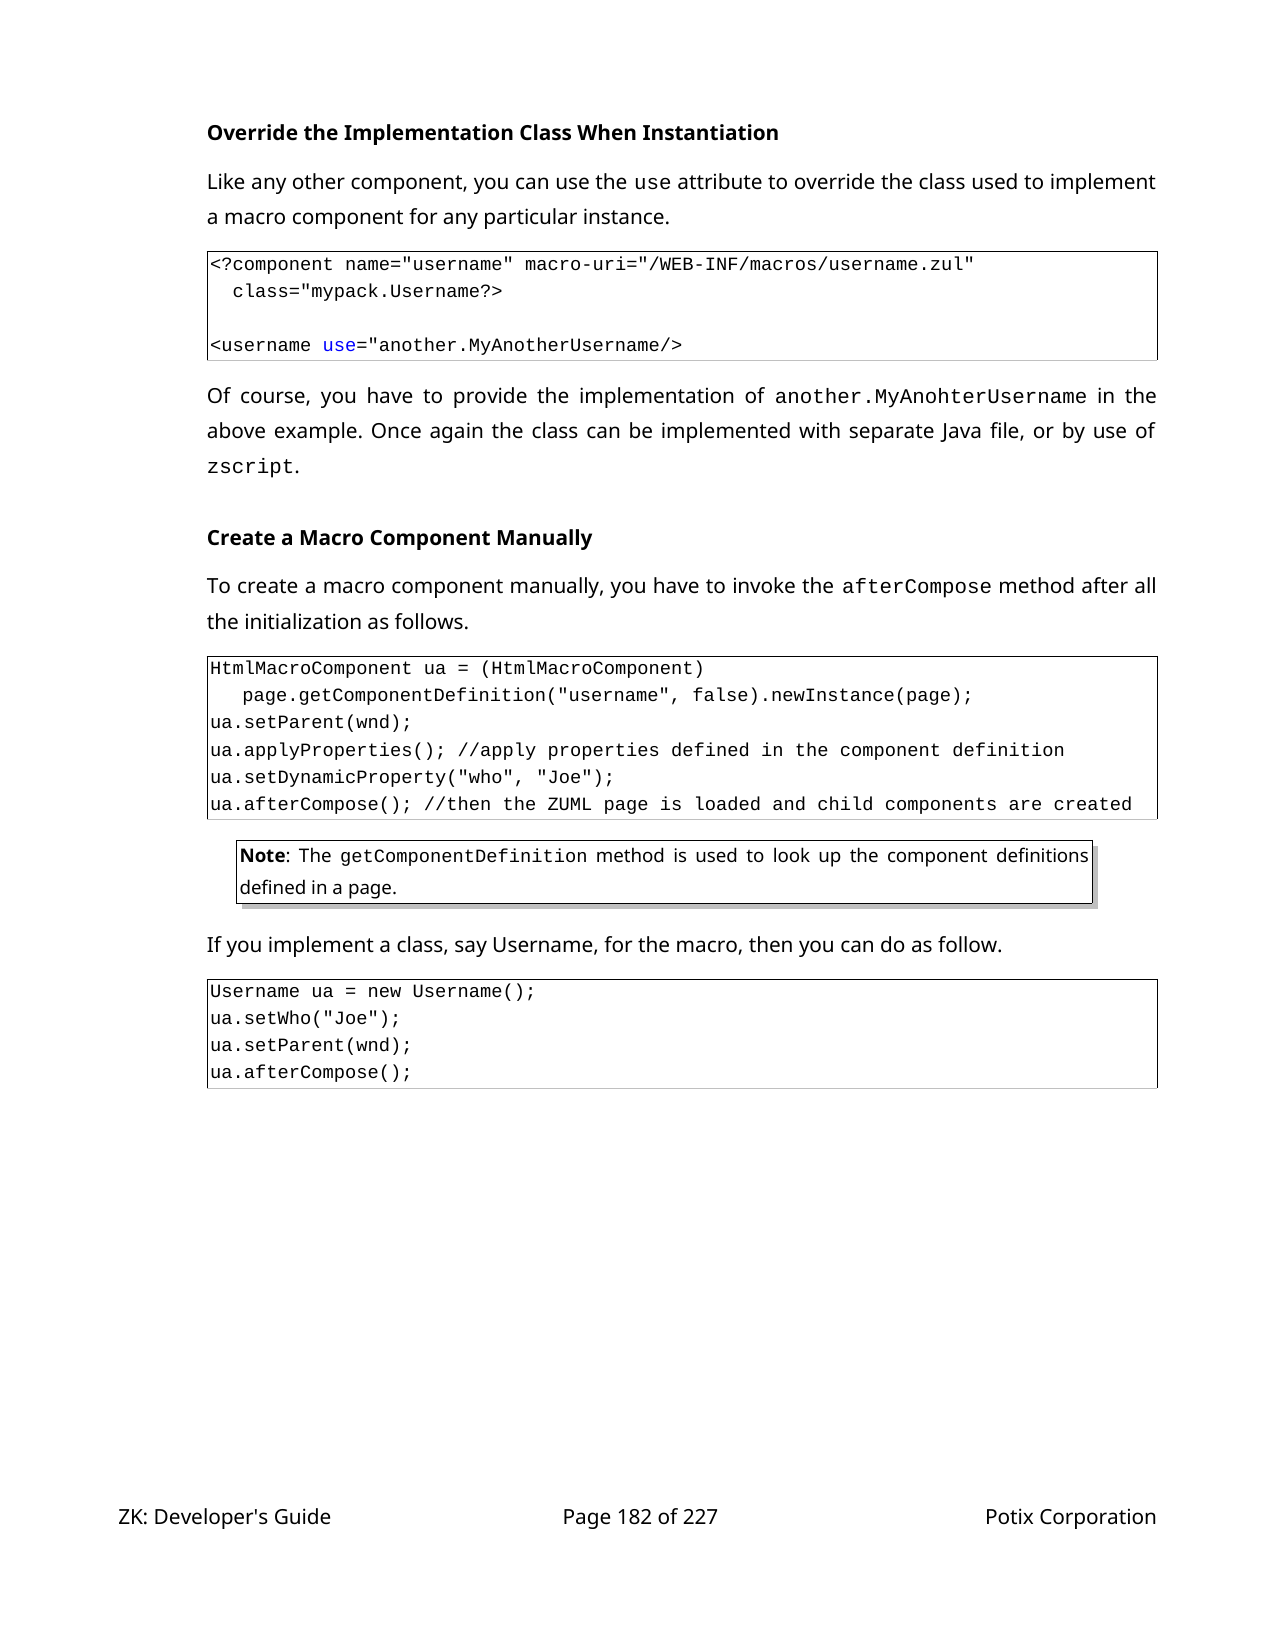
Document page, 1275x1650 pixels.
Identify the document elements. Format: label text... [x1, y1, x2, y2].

text ua.setParent(wnd); [208, 1033, 1157, 1057]
text HtmlMacroComponent ua = (HtmlMacroComponent) [208, 657, 1157, 680]
text Note: The getComponentDefinition method is used to look up the component definitions defined in a page. [237, 841, 1092, 903]
text Username ua = new Username(); [208, 980, 1157, 1003]
text To create a macro component manually, you have to invoke the afterCompose method after all the initialization as follows. [207, 571, 1157, 635]
text ua.setParent(wnd); [208, 710, 1157, 734]
text <?component name="username" macro-uri="/WEB-INF/macros/username.zul" [208, 252, 1157, 276]
subtitle Create a Macro Component Manually [207, 523, 1157, 551]
text Of course, you have to provide the implementation of another.MyAnohterUsername in the above example. Once again the class can be implemented with separate Java file, or by use of zscript. [207, 381, 1157, 480]
text ua.afterCompose(); //then the ZUML page is loaded and child components are created [208, 792, 1157, 819]
text ua.setWho("Joe"); [208, 1006, 1157, 1030]
text ua.applyProperties(); //apply properties defined in the component definition [208, 737, 1157, 762]
subtitle Override the Implementation Class When Instantiation [207, 118, 1157, 146]
text class="mypack.Username?> [208, 278, 1157, 303]
text ua.afterCompose(); [208, 1060, 1157, 1088]
text page.getComponentDefinition("username", false).newInstance(page); [208, 683, 1157, 707]
text <username use="another.MyAnotherUsername/> [208, 333, 1157, 360]
text Like any other component, you can use the use attribute to override the class used to implement a macro component for any particular instance. [207, 167, 1157, 231]
text If you implement a class, say Username, for the macro, then you can do as follow. [207, 930, 1157, 958]
text ua.setDynamicProperty("who", "Joe"); [208, 764, 1157, 789]
